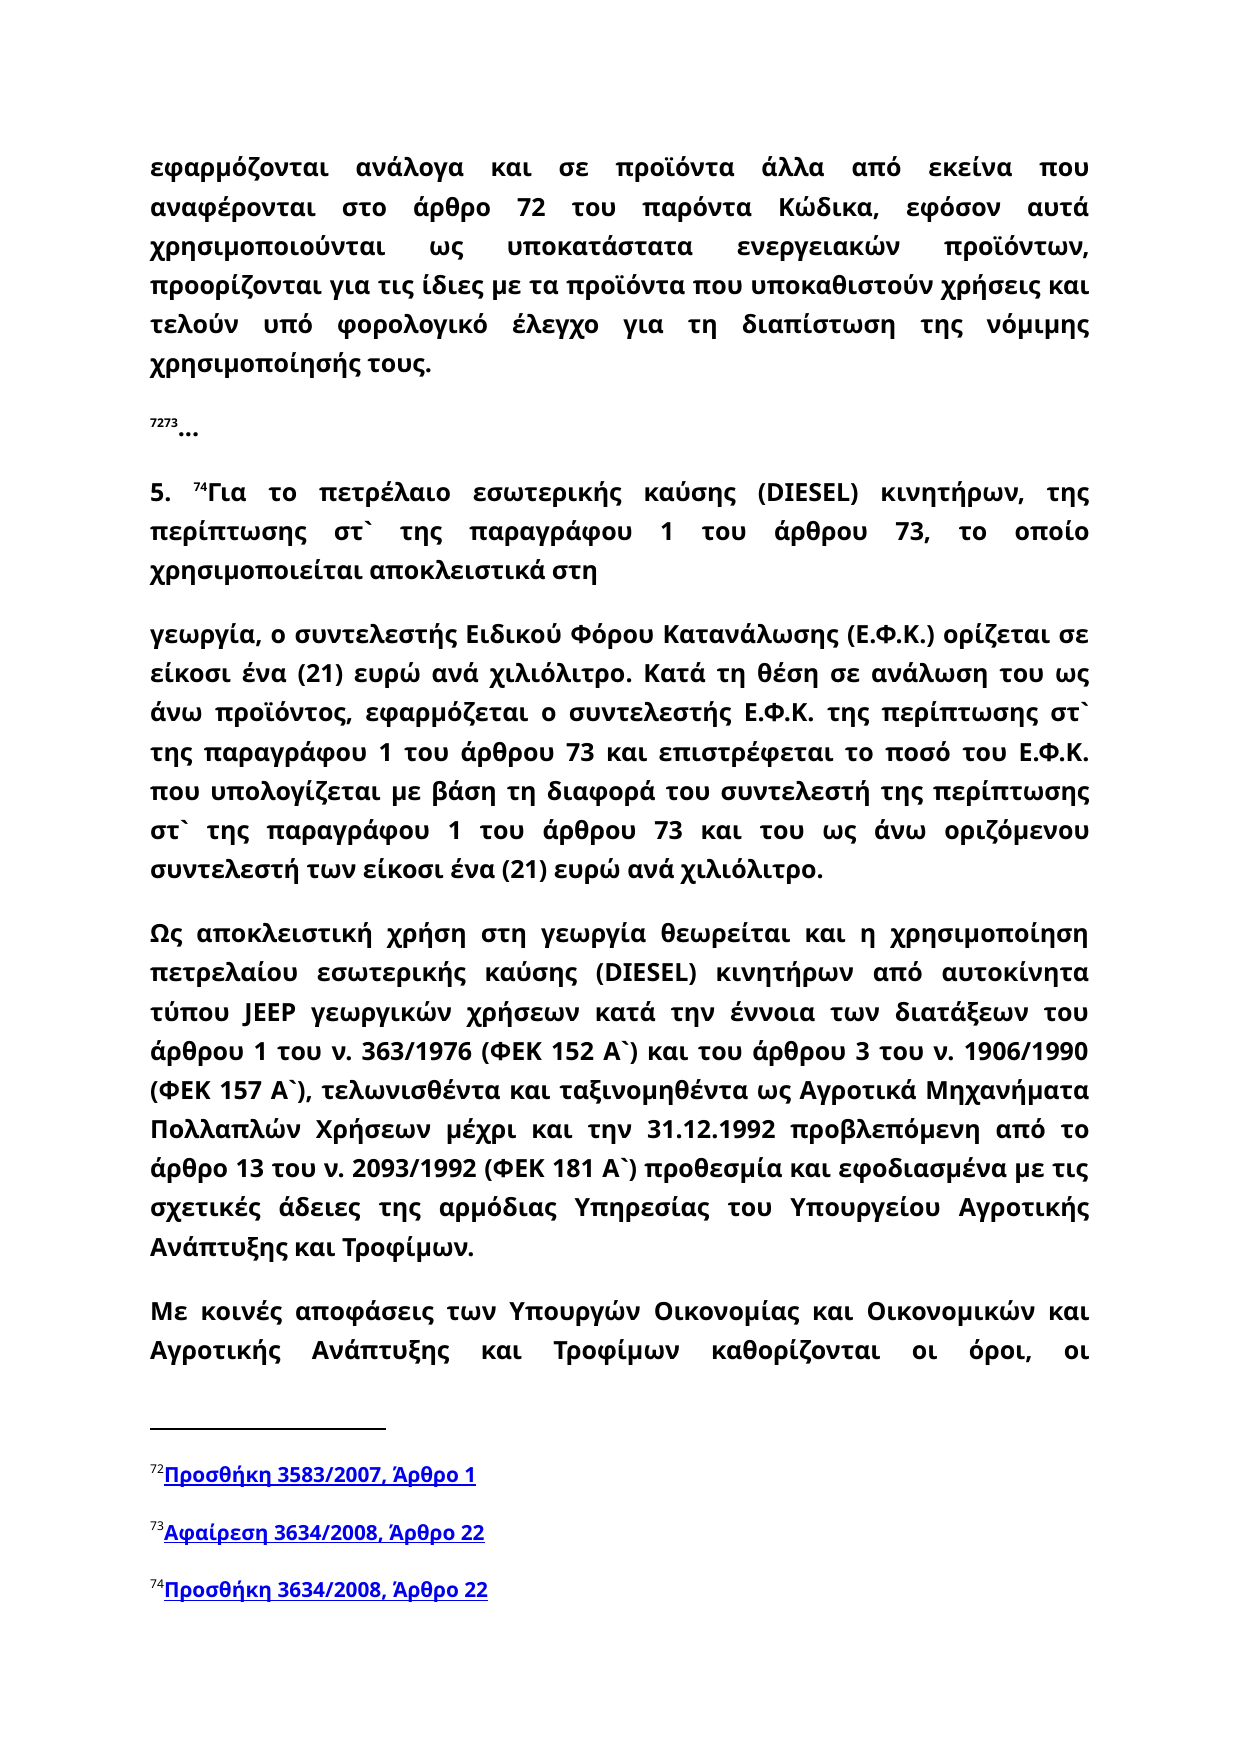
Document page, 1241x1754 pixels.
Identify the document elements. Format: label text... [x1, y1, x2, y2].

text Με κοινές αποφάσεις των Υπουργών Οικονομίας και Οικονομικών και Αγροτικής Ανάπτυξης και Τροφίμων καθορίζονται οι όροι, οι [150, 1293, 1090, 1367]
text γεωργία, ο συντελεστής Ειδικού Φόρου Κατανάλωσης (Ε.Φ.Κ.) ορίζεται σε είκοσι ένα (21) ευρώ ανά χιλιόλιτρο. Κατά τη θέση σε ανάλωση του ως άνω προϊόντος, εφαρμόζεται ο συντελεστής Ε.Φ.Κ. της περίπτωσης στ` της παραγράφου 1 του άρθρου 73 και επιστρέφεται το ποσό του Ε.Φ.Κ. που υπολογίζεται με βάση τη διαφορά του συντελεστή της περίπτωσης στ` της παραγράφου 1 του άρθρου 73 και του ως άνω οριζόμενου συντελεστή των είκοσι ένα (21) ευρώ ανά χιλιόλιτρο. [150, 617, 1090, 886]
text 5. Για το πετρέλαιο εσωτερικής καύσης (DIESEL) κινητήρων, της περίπτωσης στ` της παραγράφου 1 του άρθρου 73, το οποίο χρησιμοποιείται αποκλειστικά στη [150, 474, 1090, 587]
text Αφαίρεση 3634/2008, Άρθρο 22 [150, 1518, 1090, 1546]
text Προσθήκη 3583/2007, Άρθρο 1 [150, 1460, 1090, 1489]
text Προσθήκη 3634/2008, Άρθρο 22 [150, 1576, 1090, 1604]
text ... [150, 410, 1090, 444]
text Ως αποκλειστική χρήση στη γεωργία θεωρείται και η χρησιμοποίηση πετρελαίου εσωτερικής καύσης (DIESEL) κινητήρων από αυτοκίνητα τύπου JEEP γεωργικών χρήσεων κατά την έννοια των διατάξεων του άρθρου 1 του ν. 363/1976 (ΦΕΚ 152 Α`) και του άρθρου 3 του ν. 1906/1990 (ΦΕΚ 157 Α`), τελωνισθέντα και ταξινομηθέντα ως Αγροτικά Μηχανήματα Πολλαπλών Χρήσεων μέχρι και την 31.12.1992 προβλεπόμενη από το άρθρο 13 του ν. 2093/1992 (ΦΕΚ 181 Α`) προθεσμία και εφοδιασμένα με τις σχετικές άδειες της αρμόδιας Υπηρεσίας του Υπουργείου Αγροτικής Ανάπτυξης και Τροφίμων. [150, 916, 1090, 1263]
text εφαρμόζονται ανάλογα και σε προϊόντα άλλα από εκείνα που αναφέρονται στο άρθρο 72 του παρόντα Κώδικα, εφόσον αυτά χρησιμοποιούνται ως υποκατάστατα ενεργειακών προϊόντων, προορίζονται για τις ίδιες με τα προϊόντα που υποκαθιστούν χρήσεις και τελούν υπό φορολογικό έλεγχο για τη διαπίστωση της νόμιμης χρησιμοποίησής τους. [150, 150, 1090, 380]
